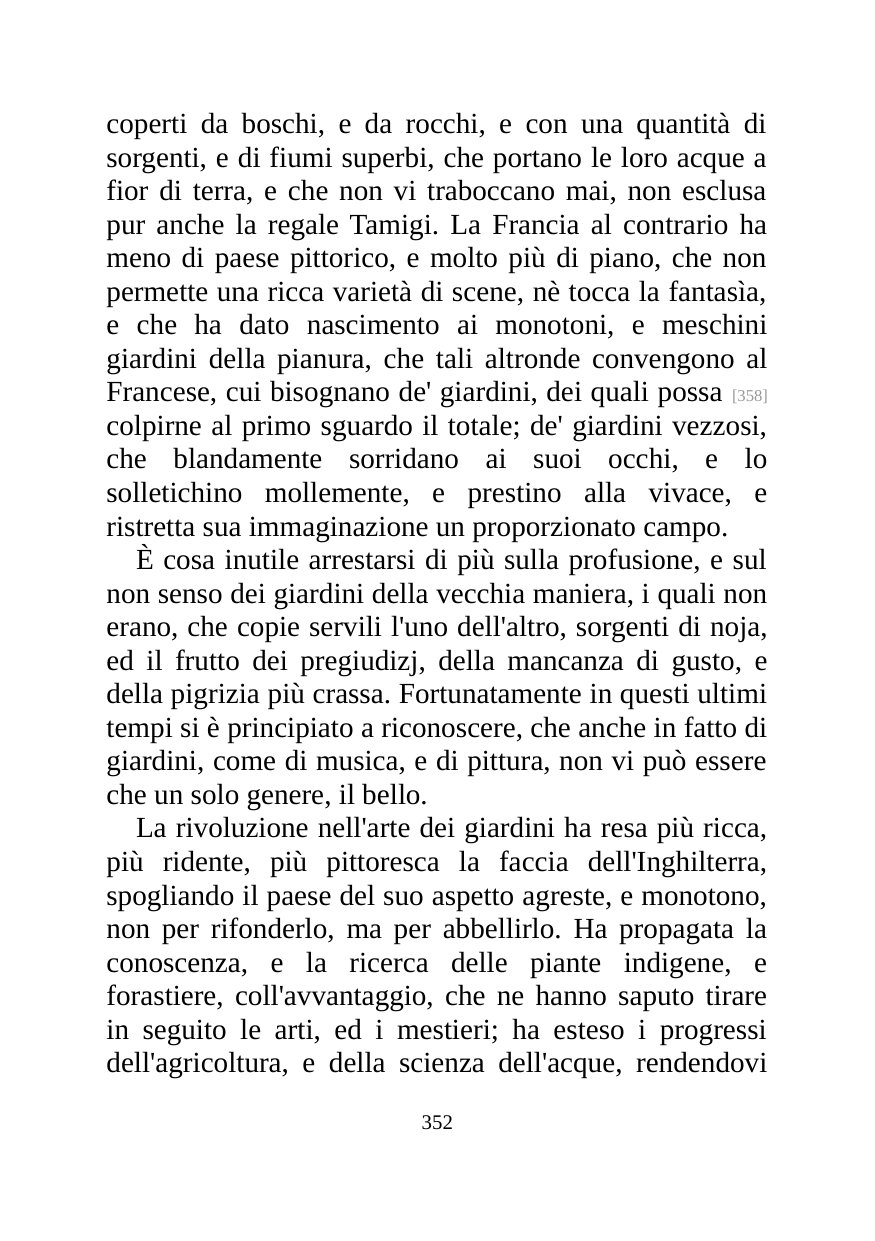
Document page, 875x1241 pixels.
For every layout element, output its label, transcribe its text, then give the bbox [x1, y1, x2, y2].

text La rivoluzione nell'arte dei giardini ha resa più ricca, più ridente, più pittoresca la faccia dell'Inghilterra, spogliando il paese del suo aspetto agreste, e monotono, non per rifonderlo, ma per abbellirlo. Ha propagata la conoscenza, e la ricerca delle piante indigene, e forastiere, coll'avvantaggio, che ne hanno saputo tirare in seguito le arti, ed i mestieri; ha esteso i progressi dell'agricoltura, e della scienza dell'acque, rendendovi [106, 811, 768, 1079]
text È cosa inutile arrestarsi di più sulla profusione, e sul non senso dei giardini della vecchia maniera, i quali non erano, che copie servili l'uno dell'altro, sorgenti di noja, ed il frutto dei pregiudizj, della mancanza di gusto, e della pigrizia più crassa. Fortunatamente in questi ultimi tempi si è principiato a riconoscere, che anche in fatto di giardini, come di musica, e di pittura, non vi può essere che un solo genere, il bello. [106, 542, 768, 811]
text coperti da boschi, e da rocchi, e con una quantità di sorgenti, e di fiumi superbi, che portano le loro acque a fior di terra, e che non vi traboccano mai, non esclusa pur anche la regale Tamigi. La Francia al contrario ha meno di paese pittorico, e molto più di piano, che non permette una ricca varietà di scene, nè tocca la fantasìa, e che ha dato nascimento ai monotoni, e meschini giardini della pianura, che tali altronde convengono al Francese, cui bisognano de' giardini, dei quali possa [358] colpirne al primo sguardo il totale; de' giardini vezzosi, che blandamente sorridano ai suoi occhi, e lo solletichino mollemente, e prestino alla vivace, e ristretta sua immaginazione un proporzionato campo. [106, 106, 768, 542]
